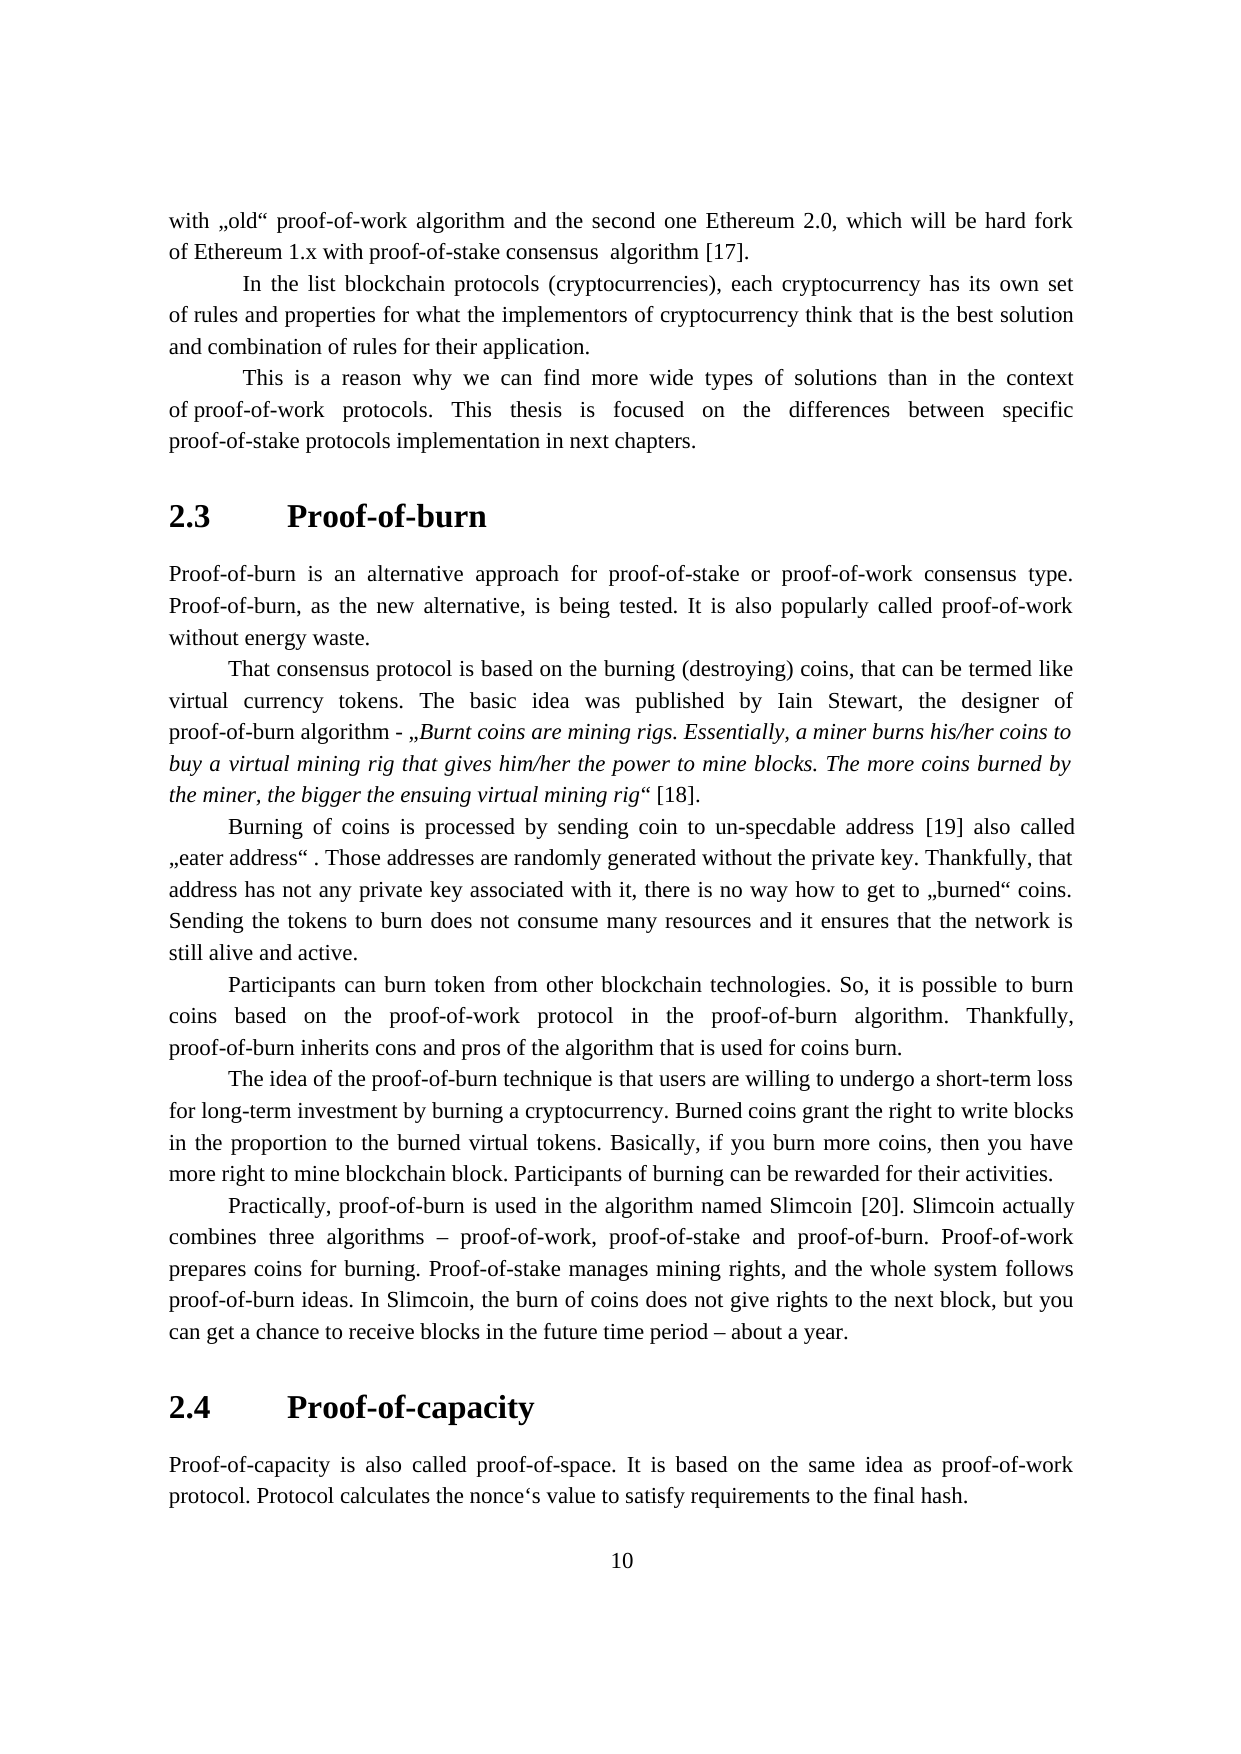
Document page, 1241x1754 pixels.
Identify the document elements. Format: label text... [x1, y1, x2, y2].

text Burning of coins is processed by sending coin to un-specdable address [19] also called „eater address“ . Those addresses are randomly generated without the private key. Thankfully, that address has not any private key associated with it, there is no way how to get to „burned“ coins. Sending the tokens to burn does not consume many resources and it ensures that the network is still alive and active. [169, 813, 1075, 966]
text That consensus protocol is based on the burning (destroying) coins, that can be termed like virtual currency tokens. The basic idea was published by Iain Stewart, the designer of proof‑of‑burn algorithm - „Burnt coins are mining rigs. Essentially, a miner burns his/her coins to buy a virtual mining rig that gives him/her the power to mine blocks. The more coins burned by the miner, the bigger the ensuing virtual mining rig“ [18]. [169, 655, 1075, 808]
subtitle Proof-of-capacity [169, 1387, 1075, 1425]
text Practically, proof-of-burn is used in the algorithm named Slimcoin [20]. Slimcoin actually combines three algorithms – proof-of-work, proof-of-stake and proof-of-burn. Proof-of-work prepares coins for burning. Proof-of-stake manages mining rights, and the whole system follows proof-of-burn ideas. In Slimcoin, the burn of coins does not give rights to the next block, but you can get a chance to receive blocks in the future time period – about a year. [169, 1192, 1075, 1344]
text with „old“ proof-of-work algorithm and the second one Ethereum 2.0, which will be hard fork of Ethereum 1.x with proof-of-stake consensus algorithm [17]. [169, 207, 1075, 264]
text Proof-of-burn is an alternative approach for proof-of-stake or proof-of-work consensus type. Proof-of-burn, as the new alternative, is being tested. It is also popularly called proof-of-work without energy waste. [169, 560, 1075, 650]
subtitle Proof-of-burn [169, 497, 1075, 535]
text Proof-of-capacity is also called proof-of-space. It is based on the same idea as proof-of-work protocol. Protocol calculates the nonce‘s value to satisfy requirements to the final hash. [169, 1451, 1075, 1509]
text In the list blockchain protocols (cryptocurrencies), each cryptocurrency has its own set of rules and properties for what the implementors of cryptocurrency think that is the best solution and combination of rules for their application. [169, 270, 1075, 359]
text This is a reason why we can find more wide types of solutions than in the context of proof-of-work protocols. This thesis is focused on the differences between specific proof‑of‑stake protocols implementation in next chapters. [169, 364, 1075, 454]
text Participants can burn token from other blockchain technologies. So, it is possible to burn coins based on the proof-of-work protocol in the proof-of-burn algorithm. Thankfully, proof‑of‑burn inherits cons and pros of the algorithm that is used for coins burn. [169, 971, 1075, 1060]
text The idea of the proof-of-burn technique is that users are willing to undergo a short-term loss for long-term investment by burning a cryptocurrency. Burned coins grant the right to write blocks in the proportion to the burned virtual tokens. Basically, if you burn more coins, then you have more right to mine blockchain block. Participants of burning can be rewarded for their activities. [169, 1065, 1075, 1186]
